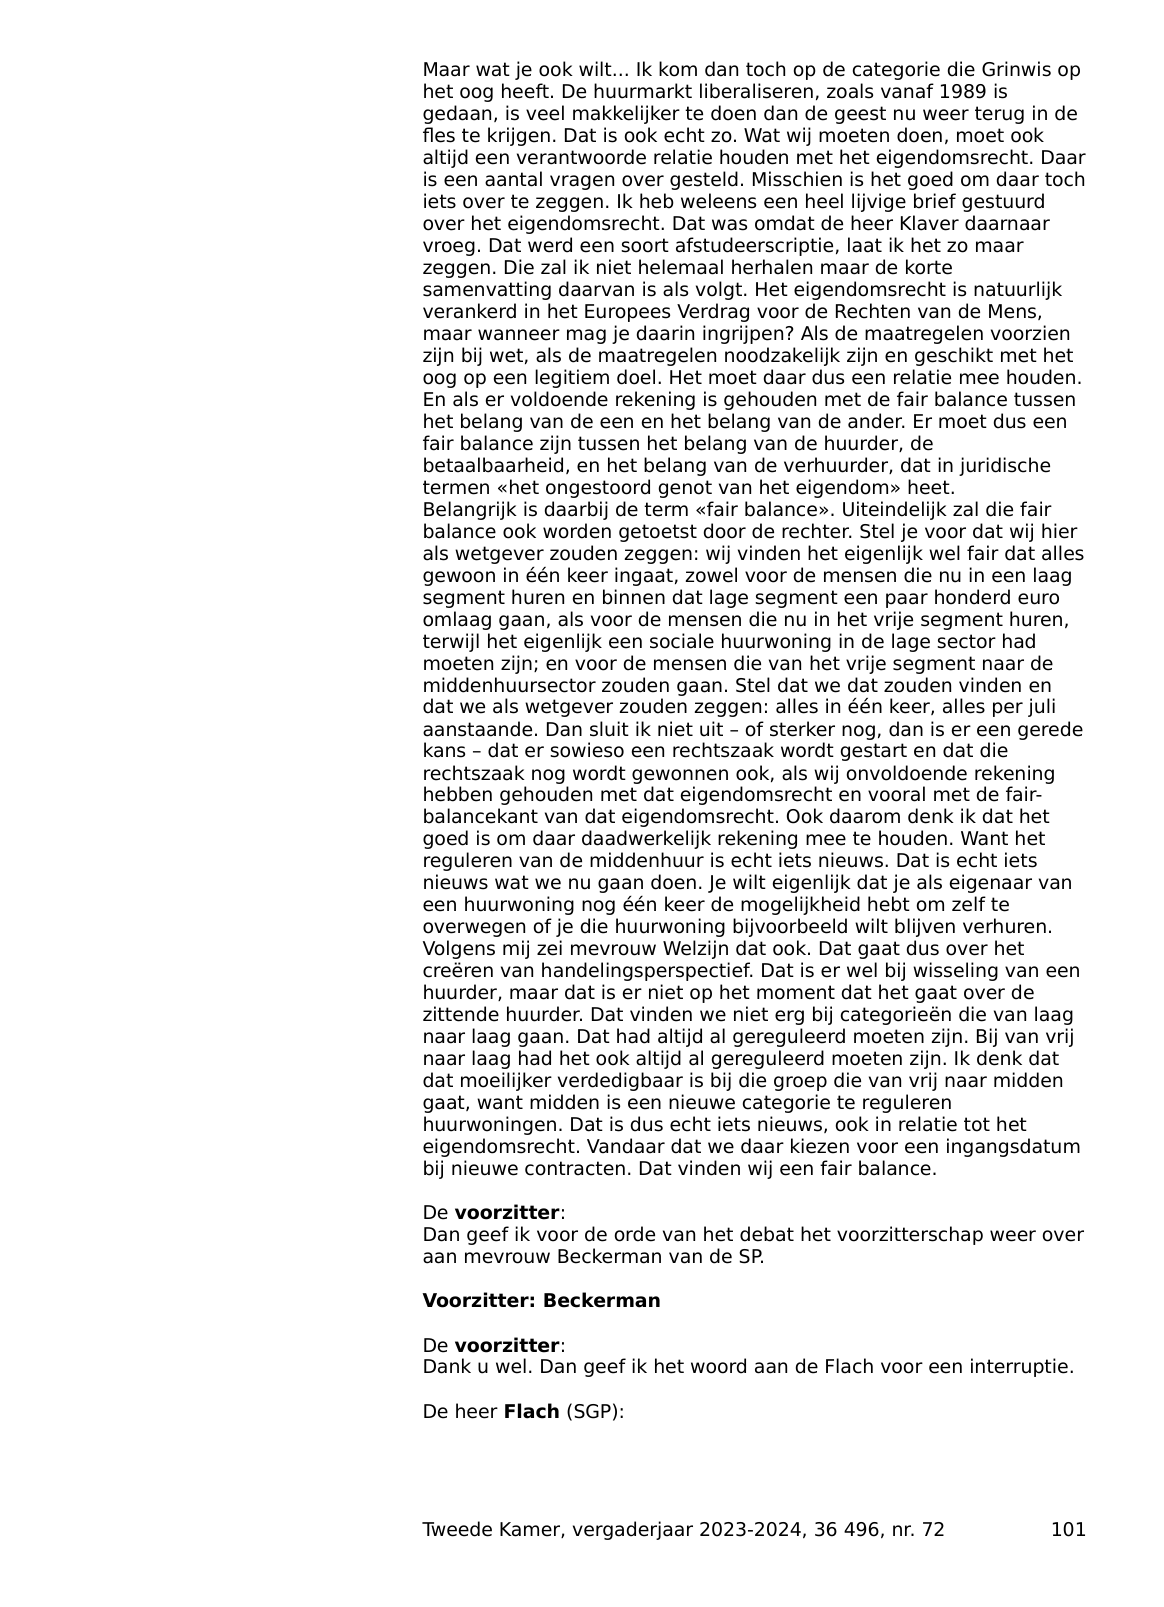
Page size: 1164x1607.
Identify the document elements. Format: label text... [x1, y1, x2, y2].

subtitle Voorzitter: Beckerman [422, 1290, 1087, 1312]
text De voorzitter: [422, 1202, 1087, 1224]
text De voorzitter: [422, 1334, 1087, 1356]
text Belangrijk is daarbij de term «fair balance». Uiteindelijk zal die fair balance ook worden getoetst door de rechter. Stel je voor dat wij hier als wetgever zouden zeggen: wij vinden het eigenlijk wel fair dat alles gewoon in één keer ingaat, zowel voor de mensen die nu in een laag segment huren en binnen dat lage segment een paar honderd euro omlaag gaan, als voor de mensen die nu in het vrije segment huren, terwijl het eigenlijk een sociale huurwoning in de lage sector had moeten zijn; en voor de mensen die van het vrije segment naar de middenhuursector zouden gaan. Stel dat we dat zouden vinden en dat we als wetgever zouden zeggen: alles in één keer, alles per juli aanstaande. Dan sluit ik niet uit – of sterker nog, dan is er een gerede kans – dat er sowieso een rechtszaak wordt gestart en dat die rechtszaak nog wordt gewonnen ook, als wij onvoldoende rekening hebben gehouden met dat eigendomsrecht en vooral met de fair-balancekant van dat eigendomsrecht. Ook daarom denk ik dat het goed is om daar daadwerkelijk rekening mee te houden. Want het reguleren van de middenhuur is echt iets nieuws. Dat is echt iets nieuws wat we nu gaan doen. Je wilt eigenlijk dat je als eigenaar van een huurwoning nog één keer de mogelijkheid hebt om zelf te overwegen of je die huurwoning bijvoorbeeld wilt blijven verhuren. Volgens mij zei mevrouw Welzijn dat ook. Dat gaat dus over het creëren van handelingsperspectief. Dat is er wel bij wisseling van een huurder, maar dat is er niet op het moment dat het gaat over de zittende huurder. Dat vinden we niet erg bij categorieën die van laag naar laag gaan. Dat had altijd al gereguleerd moeten zijn. Bij van vrij naar laag had het ook altijd al gereguleerd moeten zijn. Ik denk dat dat moeilijker verdedigbaar is bij die groep die van vrij naar midden gaat, want midden is een nieuwe categorie te reguleren huurwoningen. Dat is dus echt iets nieuws, ook in relatie tot het eigendomsrecht. Vandaar dat we daar kiezen voor een ingangsdatum bij nieuwe contracten. Dat vinden wij een fair balance. [422, 499, 1087, 1180]
text Dan geef ik voor de orde van het debat het voorzitterschap weer over aan mevrouw Beckerman van de SP. [422, 1224, 1087, 1268]
text Dank u wel. Dan geef ik het woord aan de Flach voor een interruptie. [422, 1356, 1087, 1378]
text De heer Flach (SGP): [422, 1401, 1087, 1423]
text Maar wat je ook wilt... Ik kom dan toch op de categorie die Grinwis op het oog heeft. De huurmarkt liberaliseren, zoals vanaf 1989 is gedaan, is veel makkelijker te doen dan de geest nu weer terug in de fles te krijgen. Dat is ook echt zo. Wat wij moeten doen, moet ook altijd een verantwoorde relatie houden met het eigendomsrecht. Daar is een aantal vragen over gesteld. Misschien is het goed om daar toch iets over te zeggen. Ik heb weleens een heel lijvige brief gestuurd over het eigendomsrecht. Dat was omdat de heer Klaver daarnaar vroeg. Dat werd een soort afstudeerscriptie, laat ik het zo maar zeggen. Die zal ik niet helemaal herhalen maar de korte samenvatting daarvan is als volgt. Het eigendomsrecht is natuurlijk verankerd in het Europees Verdrag voor de Rechten van de Mens, maar wanneer mag je daarin ingrijpen? Als de maatregelen voorzien zijn bij wet, als de maatregelen noodzakelijk zijn en geschikt met het oog op een legitiem doel. Het moet daar dus een relatie mee houden. En als er voldoende rekening is gehouden met de fair balance tussen het belang van de een en het belang van de ander. Er moet dus een fair balance zijn tussen het belang van de huurder, de betaalbaarheid, en het belang van de verhuurder, dat in juridische termen «het ongestoord genot van het eigendom» heet. [422, 59, 1087, 499]
